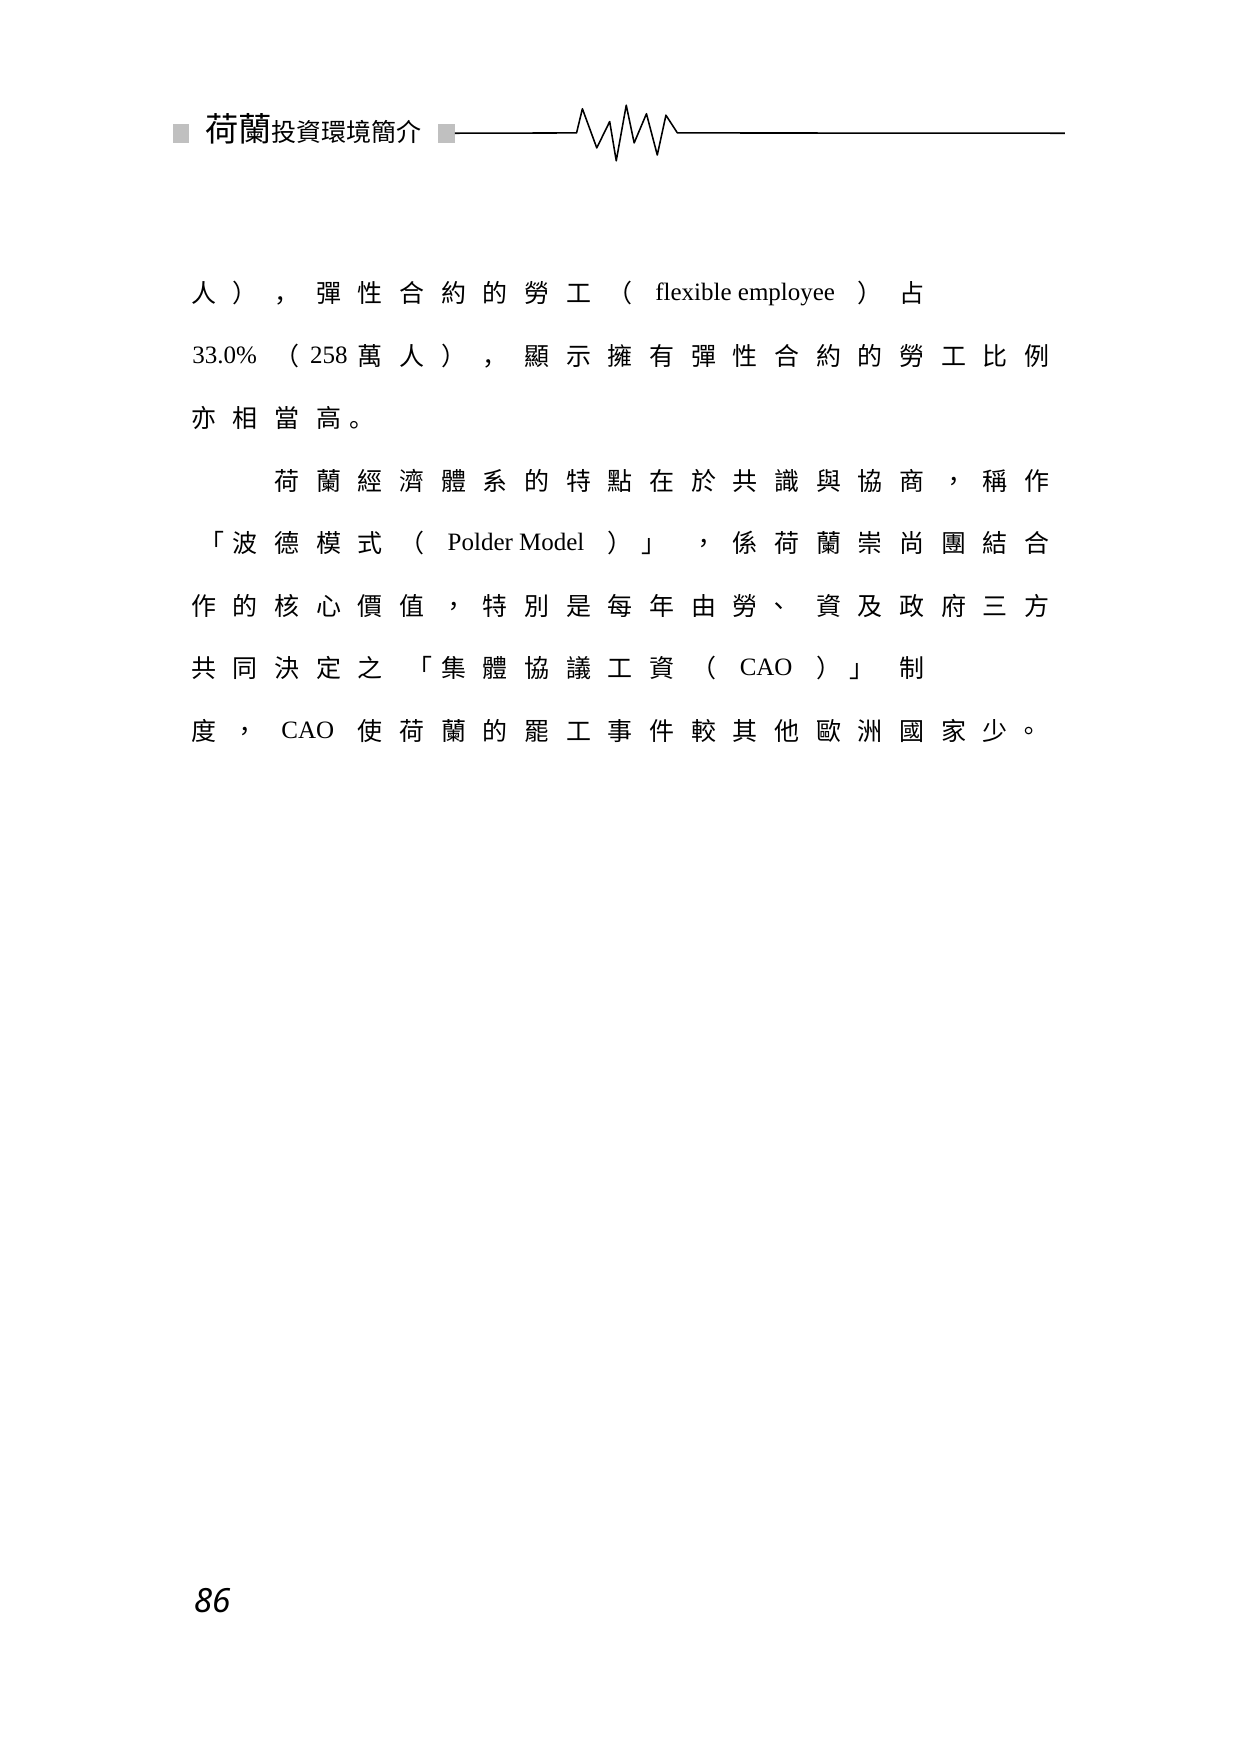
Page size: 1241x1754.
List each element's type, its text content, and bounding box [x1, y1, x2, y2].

text 人），彈性合約的勞工（flexible employee）占33.0%（258萬人），顯示擁有彈性合約的勞工比例亦相當高。 [183, 250, 1058, 438]
text 荷蘭經濟體系的特點在於共識與協商，稱作「波德模式（Polder Model）」，係荷蘭崇尚團結合作的核心價值，特別是每年由勞、資及政府三方共同決定之「集體協議工資（CAO）」制度，CAO使荷蘭的罷工事件較其他歐洲國家少。 [183, 438, 1058, 750]
